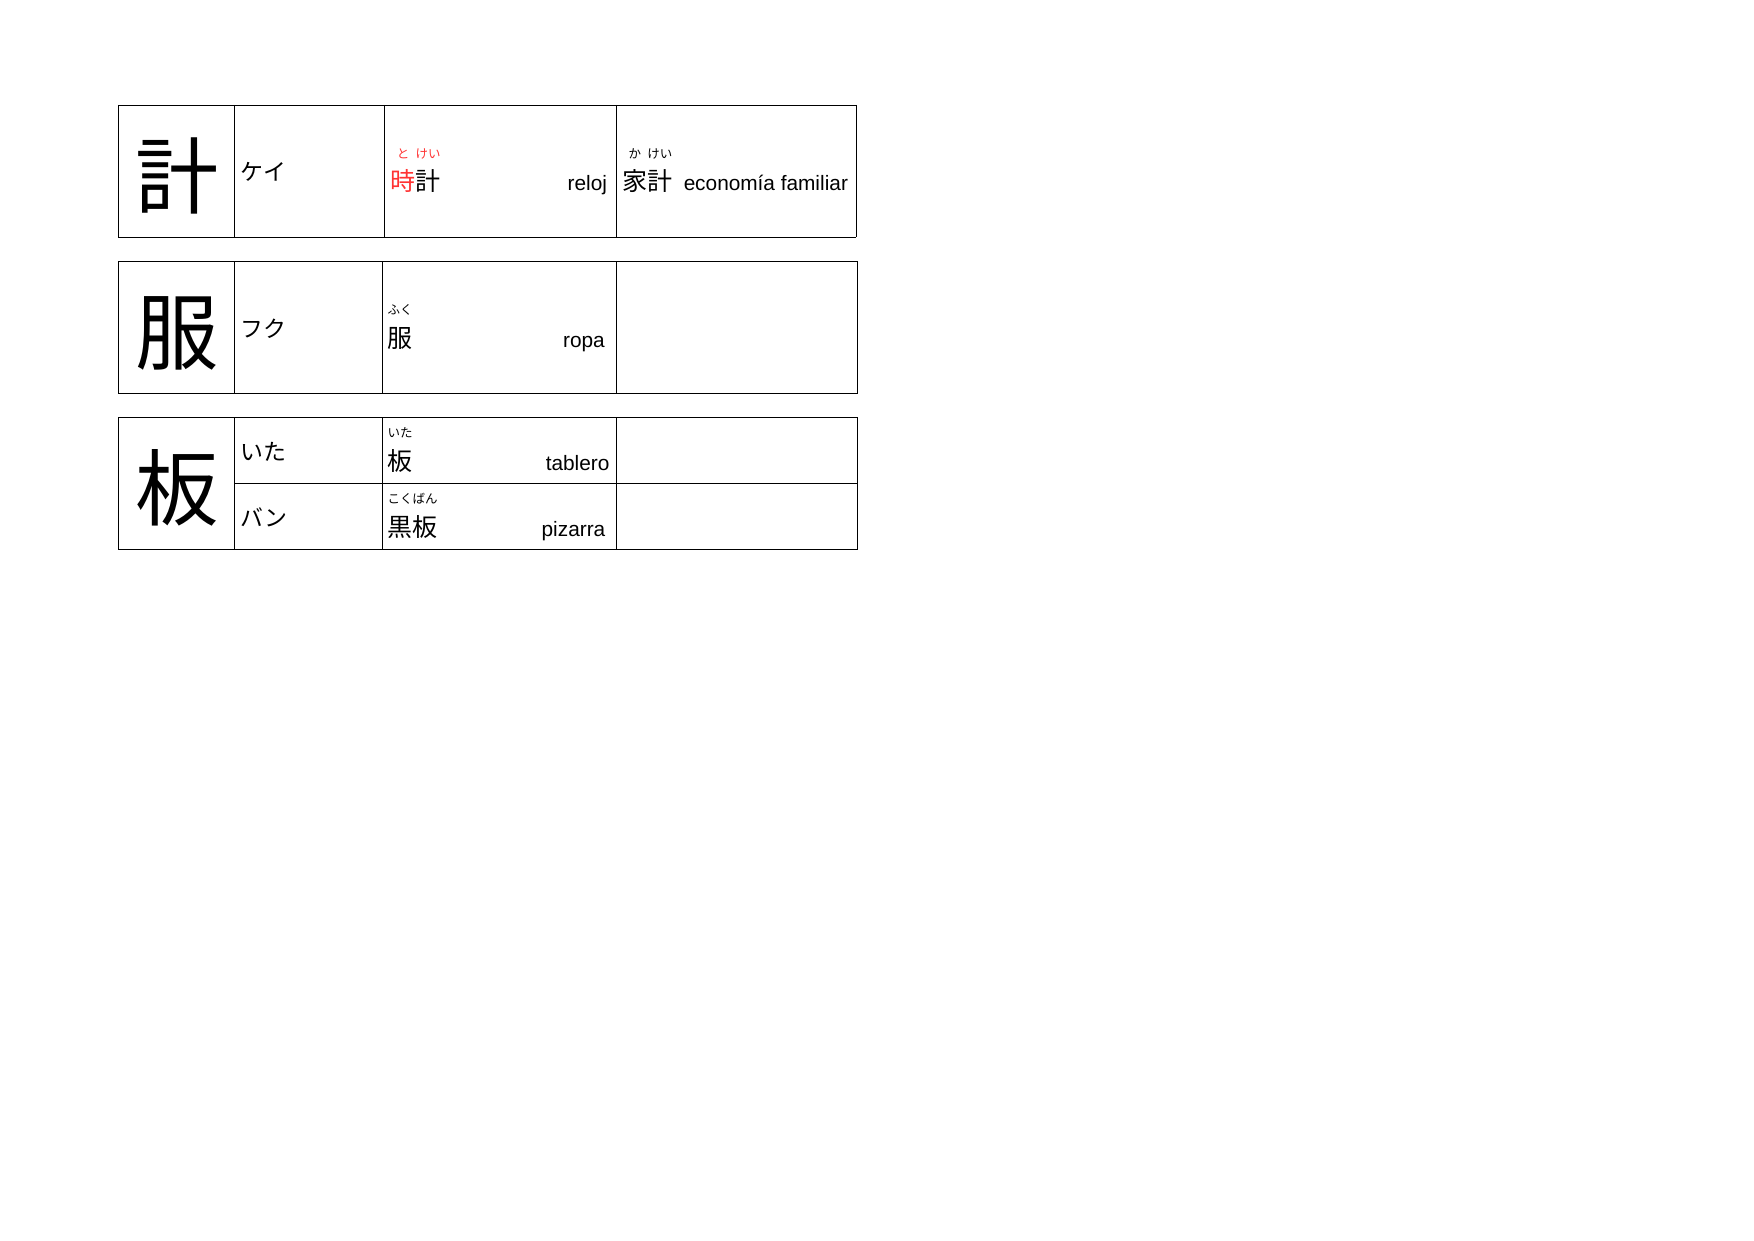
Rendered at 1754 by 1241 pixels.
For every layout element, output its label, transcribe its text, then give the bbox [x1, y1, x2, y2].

table_cell バン [235, 484, 382, 549]
table_header 服ふく ropa [383, 262, 616, 393]
table_header フク [235, 262, 382, 393]
table_header 板いた tablero [383, 418, 616, 483]
table_header いた [235, 418, 382, 483]
table_header 計 [119, 106, 234, 237]
table_header 時と計けい reloj [385, 106, 616, 237]
table_cell [617, 484, 857, 549]
table_cell 黒こく板ばん pizarra [383, 484, 616, 549]
table_header ケイ [235, 106, 384, 237]
table_header [617, 418, 857, 483]
table_header [617, 262, 857, 393]
table_header 板 [119, 418, 234, 549]
table_header 家か計けい economía familiar [617, 106, 856, 237]
table_header 服 [119, 262, 234, 393]
